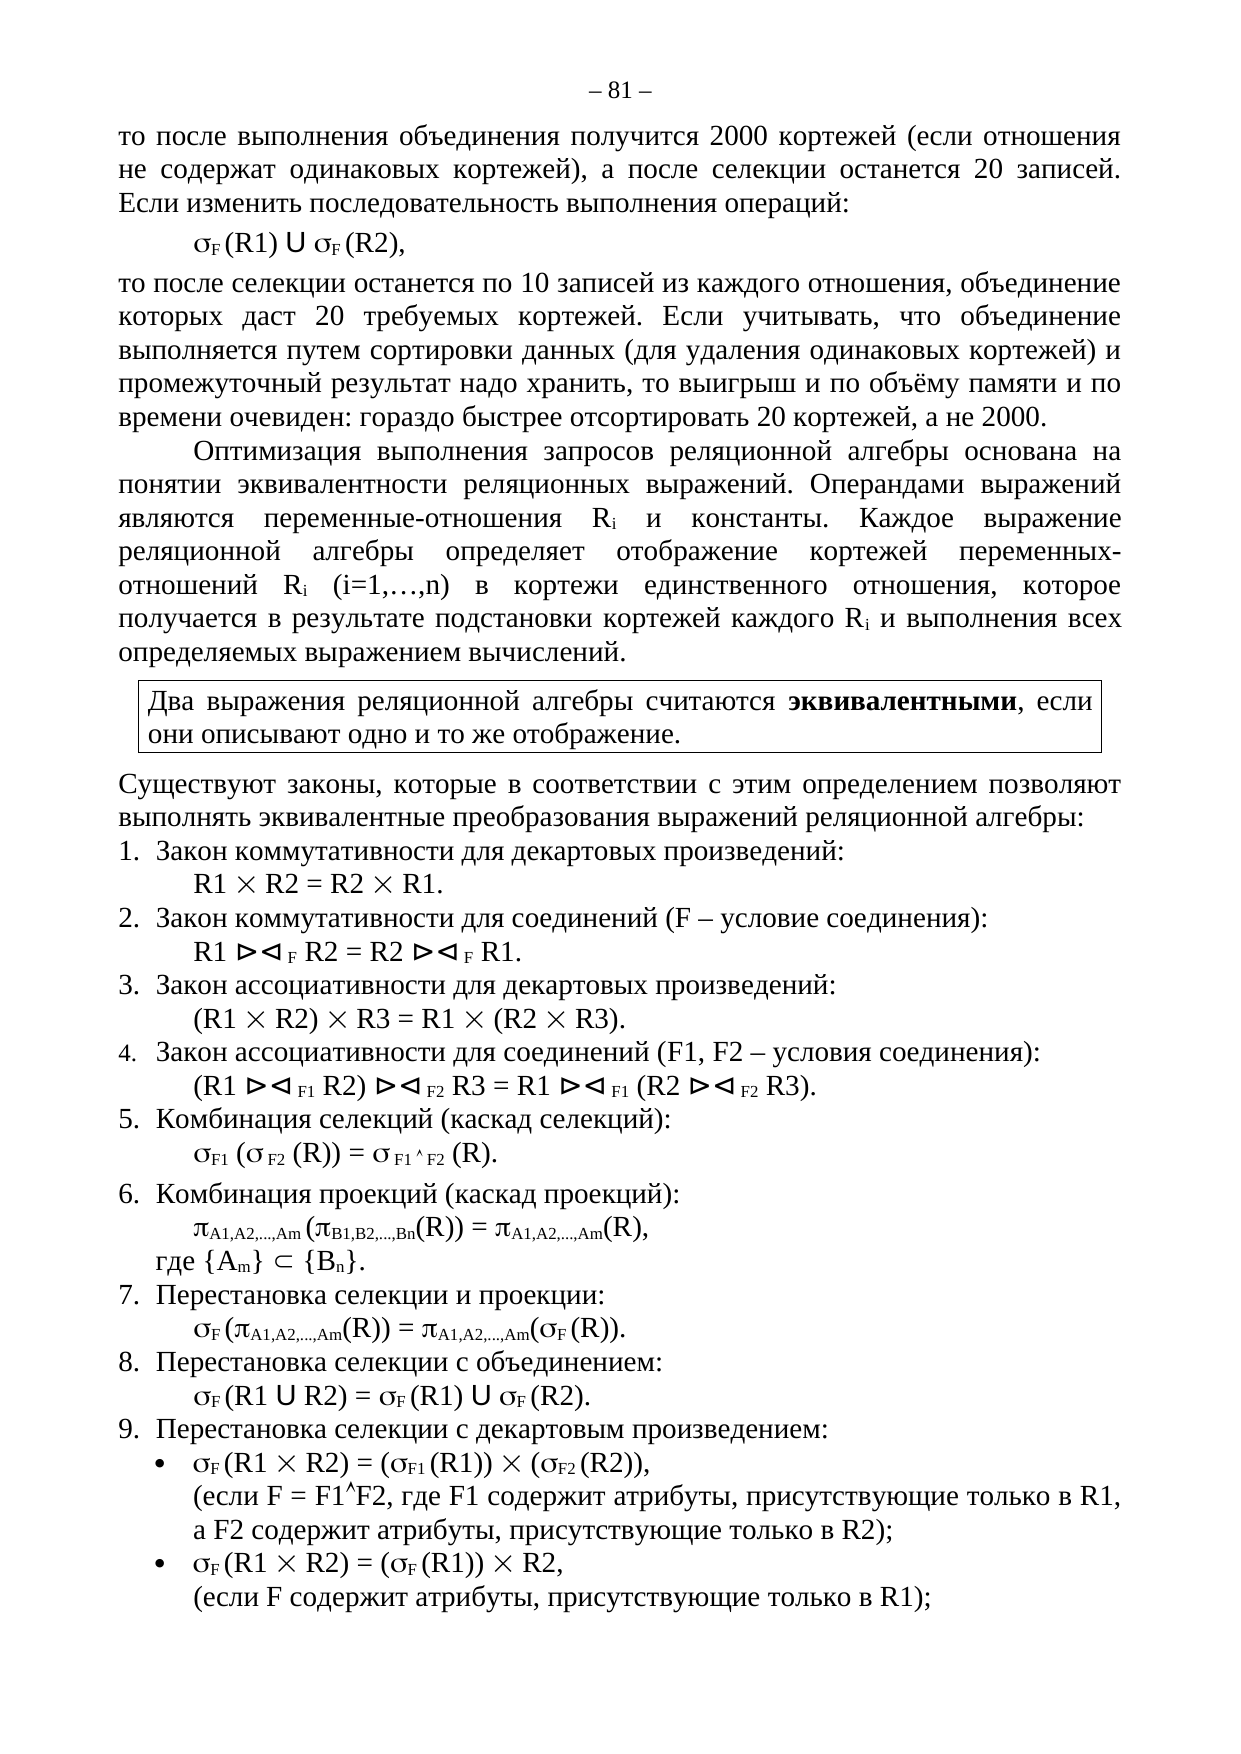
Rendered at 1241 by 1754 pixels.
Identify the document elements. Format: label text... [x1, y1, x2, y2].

list Закон ассоциативности для соединений (F1, F2 – условия соединения): [118, 1034, 1122, 1068]
text A1,A2,...,Am (B1,B2,...,Bn(R)) = A1,A2,...,Am(R), [118, 1209, 1122, 1243]
list Комбинация селекций (каскад селекций): [118, 1102, 1122, 1135]
text то после выполнения объединения получится 2000 кортежей (если отношения не содержат одинаковых кортежей), а после селекции останется 20 записей. Если изменить последовательность выполнения операций: [118, 118, 1122, 219]
list Закон коммутативности для декартовых произведений: [118, 833, 1122, 866]
text F1 ( F2 (R)) =  F1  F2 (R). [193, 1135, 1122, 1170]
text F (A1,A2,...,Am(R)) = A1,A2,...,Am(F (R)). [118, 1310, 1122, 1344]
text (R1  F1 R2)  F2 R3 = R1  F1 (R2  F2 R3). [118, 1068, 1122, 1102]
text R1  R2 = R2  R1. [193, 866, 1122, 900]
text (R1  R2)  R3 = R1  (R2  R3). [193, 1001, 1122, 1034]
text Существуют законы, которые в соответствии с этим определением позволяют выполнять эквивалентные преобразования выражений реляционной алгебры: [118, 766, 1122, 833]
text F (R1) U F (R2), [155, 225, 1122, 259]
text F (R1 U R2) = F (R1) U F (R2). [118, 1377, 1122, 1411]
text R1  F R2 = R2  F R1. [118, 934, 1122, 967]
list Закон ассоциативности для декартовых произведений: [118, 967, 1122, 1001]
list Перестановка селекции и проекции: [118, 1277, 1122, 1310]
text Два выражения реляционной алгебры считаются эквивалентными, если они описывают одно и то же отображение. [139, 681, 1101, 752]
list Комбинация проекций (каскад проекций): [118, 1176, 1122, 1209]
list F (R1  R2) = (F1 (R1))  (F2 (R2)), [155, 1445, 1122, 1478]
text (если F = F1F2, где F1 содержит атрибуты, присутствующие только в R1, а F2 содержит атрибуты, присутствующие только в R2); [193, 1478, 1122, 1546]
list F (R1  R2) = (F (R1))  R2, [155, 1546, 1122, 1579]
list Перестановка селекции с декартовым произведением: [118, 1411, 1122, 1445]
list Закон коммутативности для соединений (F – условие соединения): [118, 900, 1122, 934]
text (если F содержит атрибуты, присутствующие только в R1); [156, 1579, 1122, 1613]
text где {Am}  {Bn}. [155, 1243, 1122, 1277]
text то после селекции останется по 10 записей из каждого отношения, объединение которых даст 20 требуемых кортежей. Если учитывать, что объединение выполняется путем сортировки данных (для удаления одинаковых кортежей) и промежуточный результат надо хранить, то выигрыш и по объёму памяти и по времени очевиден: гораздо быстрее отсортировать 20 кортежей, а не 2000. [118, 265, 1122, 433]
list Перестановка селекции с объединением: [118, 1344, 1122, 1377]
text Оптимизация выполнения запросов реляционной алгебры основана на понятии эквивалентности реляционных выражений. Операндами выражений являются переменные-отношения Ri и константы. Каждое выражение реляционной алгебры определяет отображение кортежей переменных-отношений Ri (i=1,…,n) в кортежи единственного отношения, которое получается в результате подстановки кортежей каждого Ri и выполнения всех определяемых выражением вычислений. [118, 433, 1122, 667]
